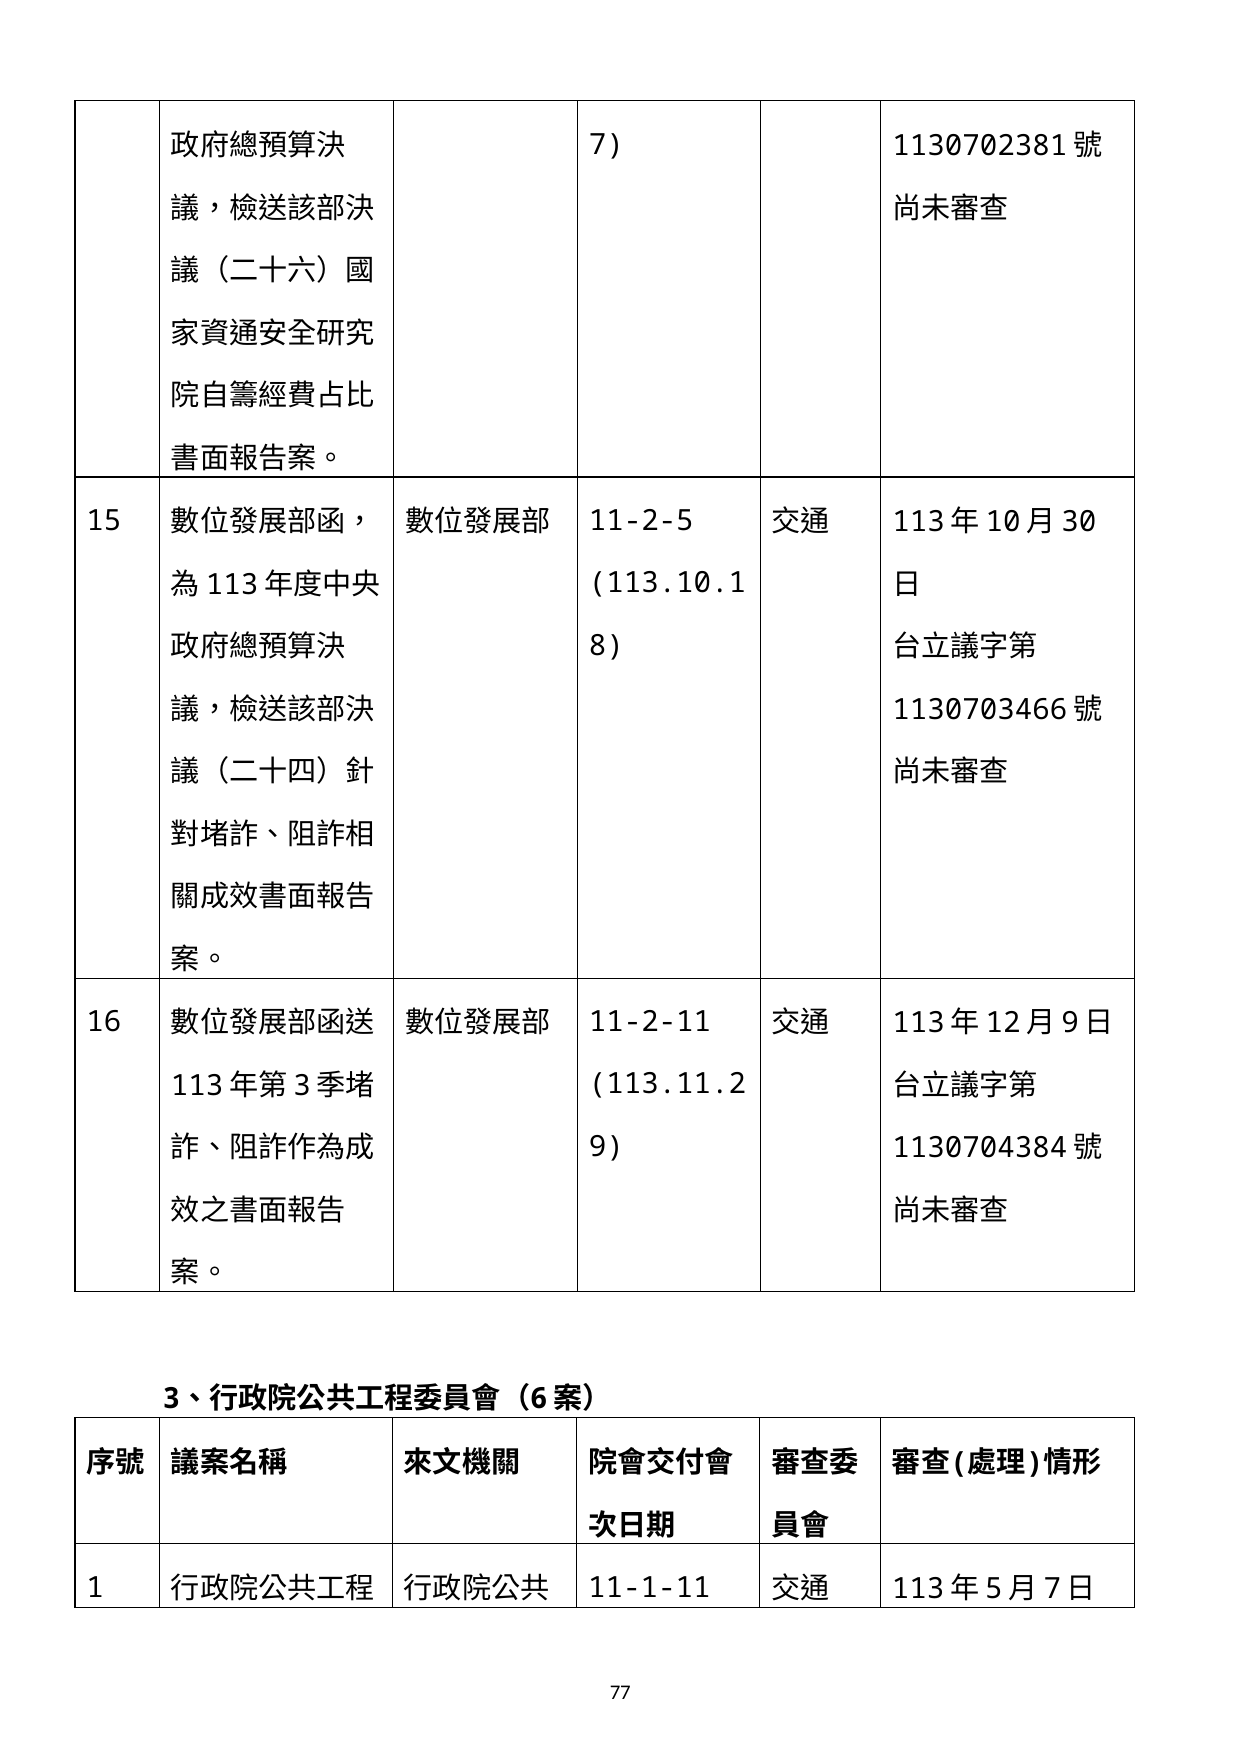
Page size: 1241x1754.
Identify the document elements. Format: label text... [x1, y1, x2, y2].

table_cell 數位發展部函，為113年度中央政府總預算決議，檢送該部決議（二十四）針對堵詐、阻詐相關成效書面報告案。 [160, 478, 393, 977]
table_header 審查委員會 [760, 1418, 880, 1543]
table_cell 1130702381號 尚未審查 [881, 101, 1134, 476]
table_cell 1 [76, 1544, 159, 1607]
table_cell 數位發展部 [394, 979, 577, 1291]
table_cell 行政院公共 [393, 1544, 576, 1607]
table_header 審查(處理)情形 [881, 1418, 1134, 1543]
table_cell 113年12月9日 台立議字第1130704384號 尚未審查 [881, 979, 1134, 1291]
table_cell 7) [578, 101, 760, 476]
table_header 來文機關 [393, 1418, 576, 1543]
table_cell [394, 101, 577, 476]
table_cell 交通 [760, 1544, 880, 1607]
table_cell 交通 [761, 979, 880, 1291]
table_header 議案名稱 [160, 1418, 392, 1543]
table_cell 11-1-11 [577, 1544, 759, 1607]
text 3、行政院公共工程委員會（6案） [75, 1354, 1165, 1417]
table_cell 15 [76, 478, 159, 977]
table_header 院會交付會次日期 [577, 1418, 759, 1543]
table_cell 16 [76, 979, 159, 1291]
table_cell 數位發展部 [394, 478, 577, 977]
table_cell 113年5月7日 [881, 1544, 1134, 1607]
table_cell 行政院公共工程 [160, 1544, 392, 1607]
table_header 序號 [76, 1418, 159, 1543]
table_cell [76, 101, 159, 476]
table_cell 113年10月30日 台立議字第1130703466號 尚未審查 [881, 478, 1134, 977]
table_cell 數位發展部函送113年第3季堵詐、阻詐作為成效之書面報告案。 [160, 979, 393, 1291]
table_cell 11-2-5 (113.10.18) [578, 478, 760, 977]
table_cell [761, 101, 880, 476]
table_cell 11-2-11 (113.11.29) [578, 979, 760, 1291]
table_cell 政府總預算決議，檢送該部決議（二十六）國家資通安全研究院自籌經費占比書面報告案。 [160, 101, 393, 476]
table_cell 交通 [761, 478, 880, 977]
